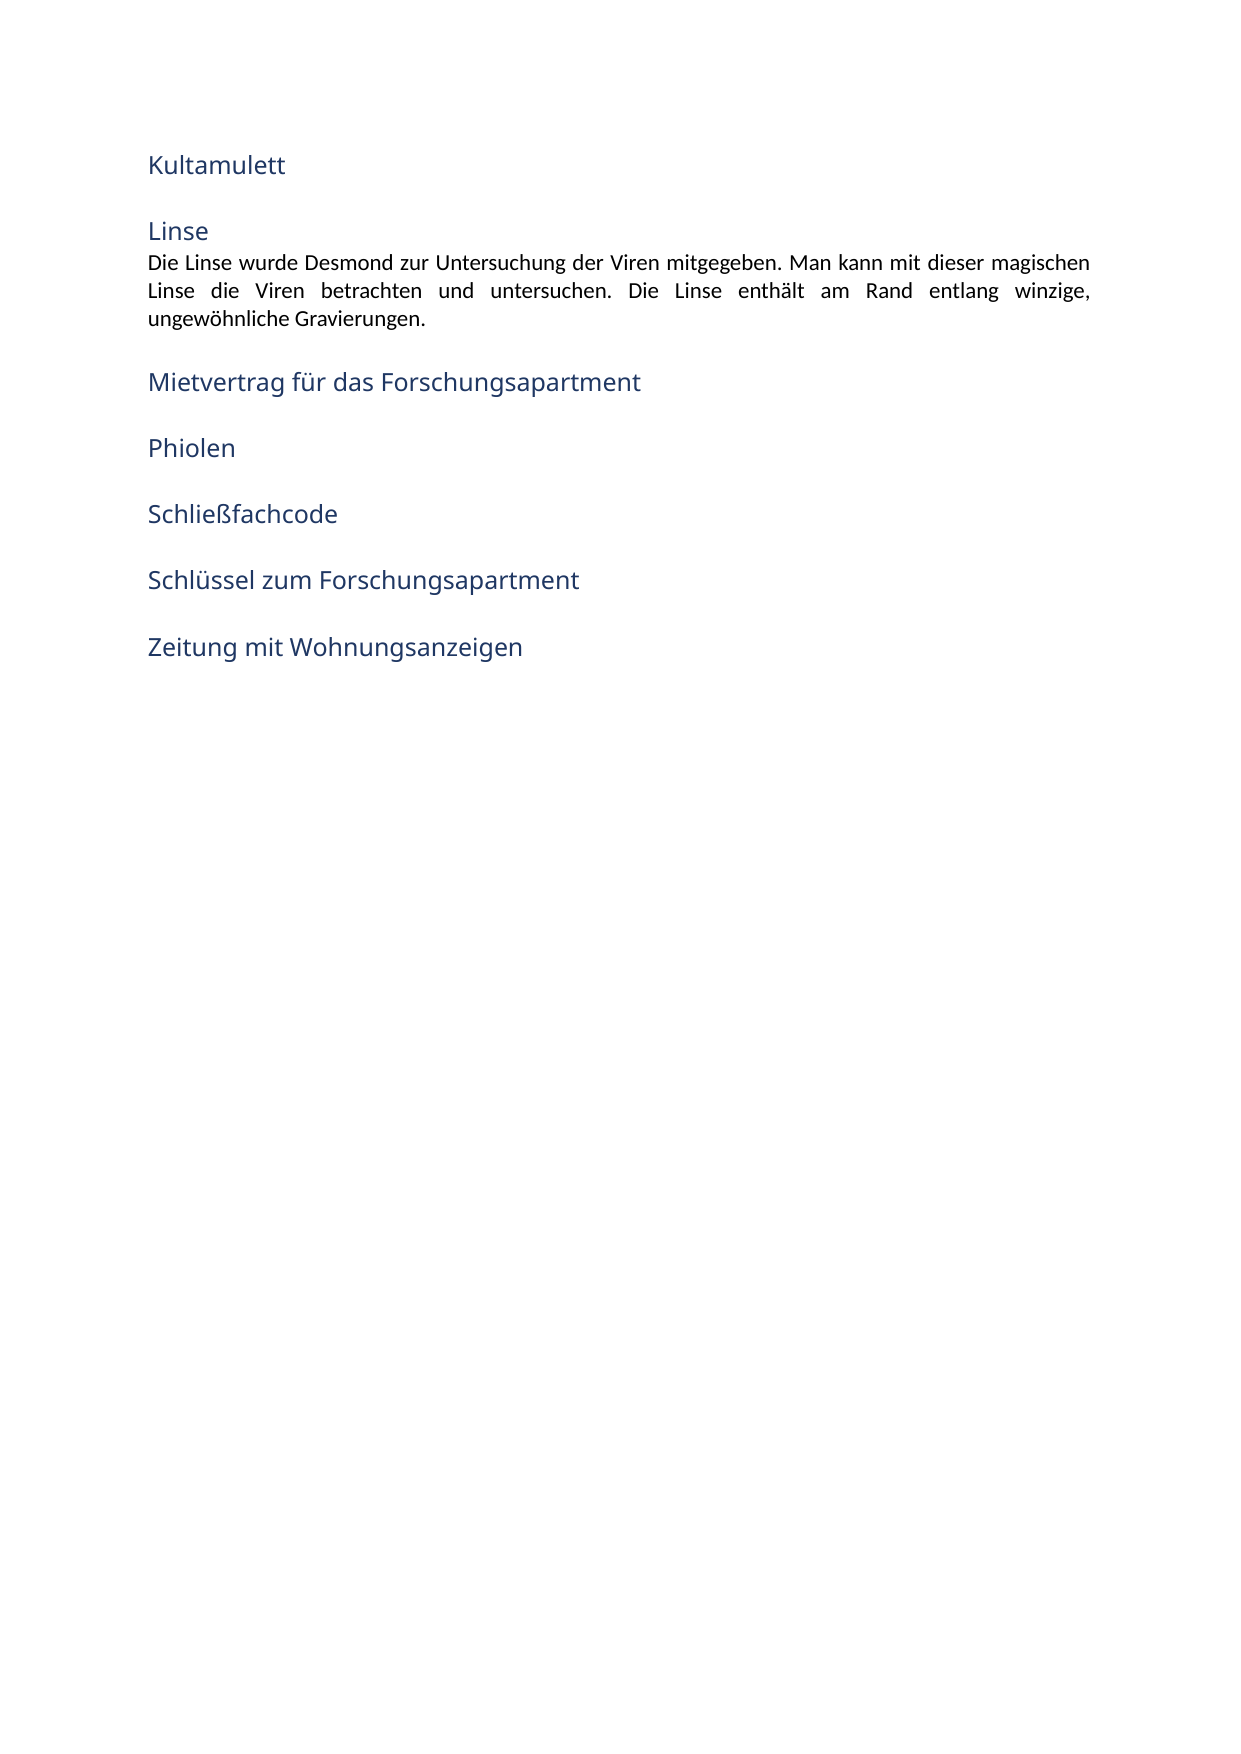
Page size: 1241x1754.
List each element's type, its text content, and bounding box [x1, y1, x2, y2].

subtitle Kultamulett [148, 148, 1093, 182]
subtitle Mietvertrag für das Forschungsapartment [148, 364, 1093, 398]
subtitle Schlüssel zum Forschungsapartment [148, 563, 1093, 597]
subtitle Linse [148, 214, 1093, 248]
subtitle Phiolen [148, 430, 1093, 464]
subtitle Zeitung mit Wohnungsanzeigen [148, 629, 1093, 663]
subtitle Schließfachcode [148, 497, 1093, 531]
text Die Linse wurde Desmond zur Untersuchung der Viren mitgegeben. Man kann mit dieser magischen Linse die Viren betrachten und untersuchen. Die Linse enthält am Rand entlang winzige, ungewöhnliche Gravierungen. [148, 248, 1093, 332]
